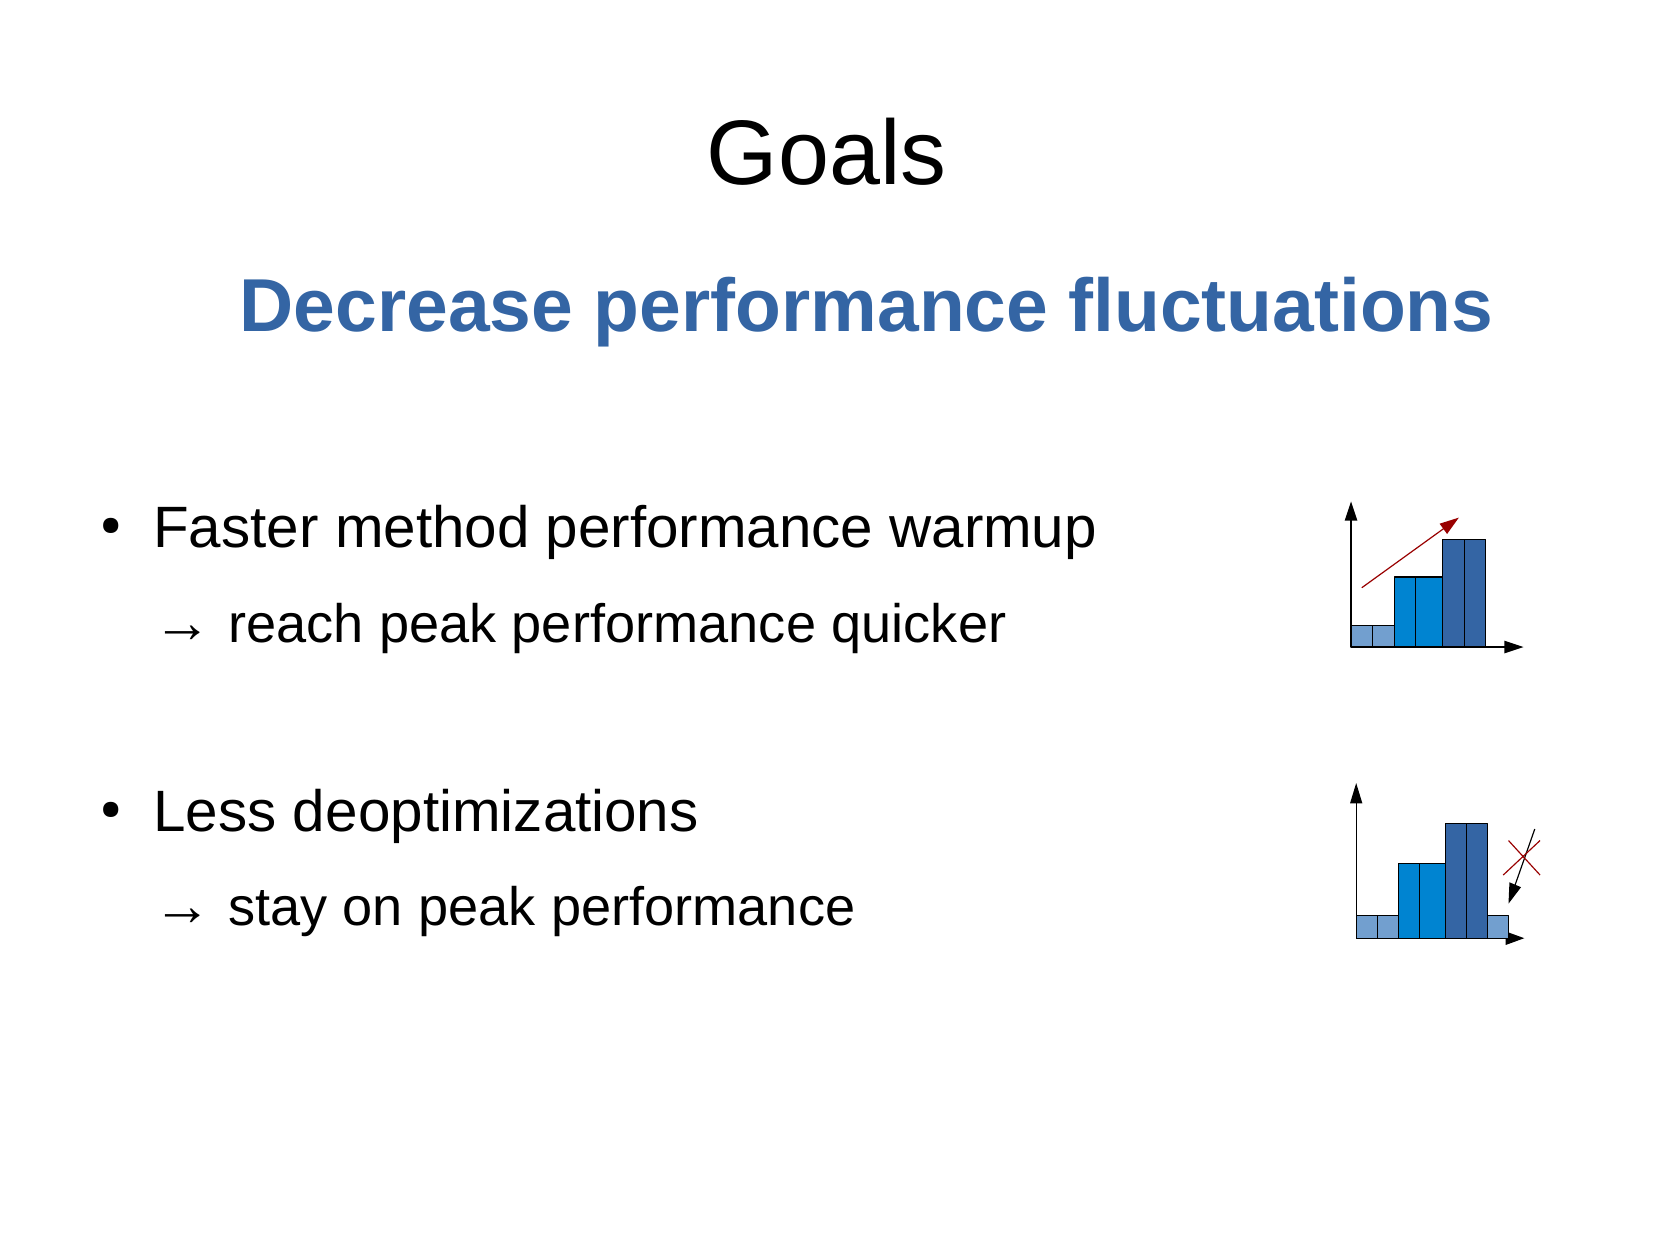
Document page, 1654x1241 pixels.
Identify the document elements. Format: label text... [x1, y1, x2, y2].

picture [1344, 500, 1525, 654]
picture [1350, 783, 1541, 946]
text_box Decrease performance fluctuations [224, 256, 1531, 356]
list Faster method performance warmup → reach peak performance quicker Less deoptimizations → stay on peak performance [82, 495, 1571, 1010]
title Goals [82, 49, 1571, 257]
